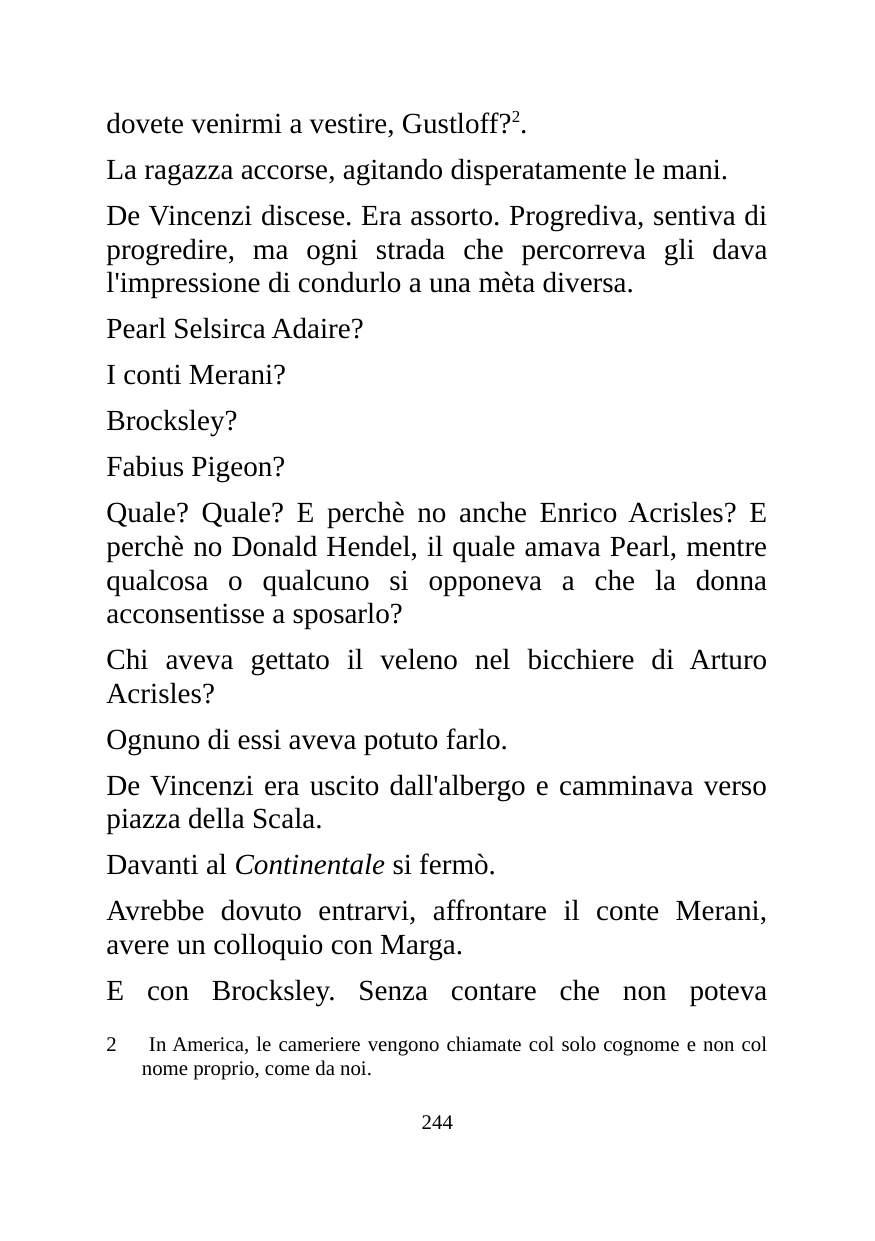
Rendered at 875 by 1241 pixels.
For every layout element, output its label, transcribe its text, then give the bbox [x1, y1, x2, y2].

text Davanti al Continentale si fermò. [106, 847, 768, 881]
text Chi aveva gettato il veleno nel bicchiere di Arturo Acrisles? [106, 642, 768, 709]
text Pearl Selsirca Adaire? [106, 311, 768, 345]
text dovete venirmi a vestire, Gustloff?. [106, 106, 768, 140]
text E con Brocksley. Senza contare che non poteva [106, 973, 768, 1007]
text De Vincenzi discese. Era assorto. Progrediva, sentiva di progredire, ma ogni strada che percorreva gli dava l'impressione di condurlo a una mèta diversa. [106, 198, 768, 299]
text La ragazza accorse, agitando disperatamente le mani. [106, 152, 768, 186]
text In America, le cameriere vengono chiamate col solo cognome e non col nome proprio, come da noi. [106, 1032, 768, 1080]
text Ognuno di essi aveva potuto farlo. [106, 722, 768, 755]
text Fabius Pigeon? [106, 449, 768, 483]
text Avrebbe dovuto entrarvi, affrontare il conte Merani, avere un colloquio con Marga. [106, 893, 768, 961]
text Brocksley? [106, 403, 768, 437]
text I conti Merani? [106, 357, 768, 391]
text De Vincenzi era uscito dall'albergo e camminava verso piazza della Scala. [106, 768, 768, 835]
text Quale? Quale? E perchè no anche Enrico Acrisles? E perchè no Donald Hendel, il quale amava Pearl, mentre qualcosa o qualcuno si opponeva a che la donna acconsentisse a sposarlo? [106, 496, 768, 630]
